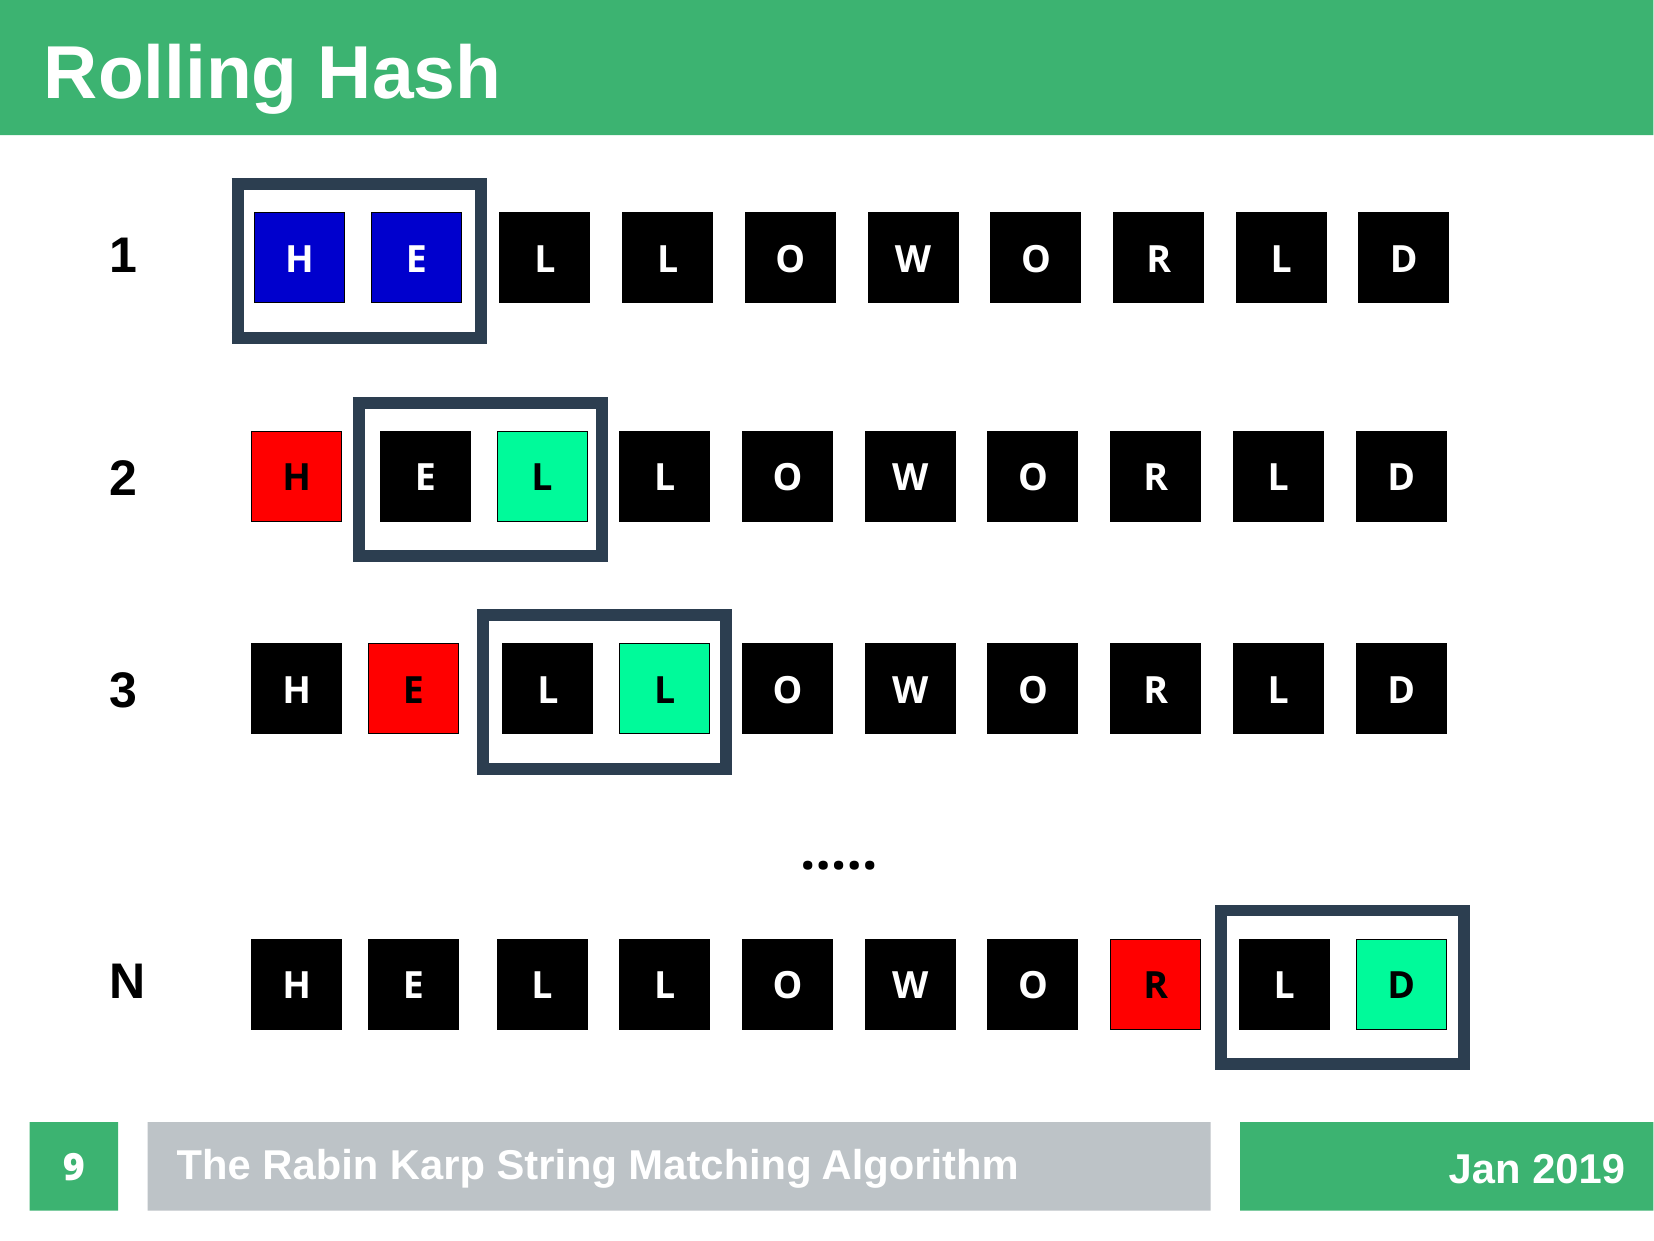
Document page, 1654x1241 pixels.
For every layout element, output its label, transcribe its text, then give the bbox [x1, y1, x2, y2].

text_box E [381, 431, 471, 522]
text_box O [987, 939, 1078, 1030]
text_box E [381, 643, 459, 734]
text_box D [1356, 431, 1447, 522]
text_box L [1233, 643, 1324, 734]
text_box L [497, 431, 588, 522]
text_box R [1110, 431, 1201, 522]
list [244, 190, 475, 332]
text_box L [502, 643, 593, 734]
text_box ….. [771, 804, 907, 882]
text_box E [381, 939, 459, 1030]
text_box W [865, 939, 956, 1030]
text_box L [497, 939, 588, 1030]
text_box D [1356, 939, 1447, 1030]
text_box D [1356, 643, 1447, 734]
text_box L [619, 939, 710, 1030]
text_box R [1110, 643, 1201, 734]
text_box W [868, 212, 959, 303]
text_box L [1233, 431, 1324, 522]
text_box E [371, 212, 462, 303]
text_box R [1113, 212, 1204, 303]
text_box O [987, 643, 1078, 734]
text_box W [865, 431, 956, 522]
text_box O [742, 939, 833, 1030]
text_box L [619, 643, 710, 734]
text_box O [987, 431, 1078, 522]
text_box L [619, 431, 710, 522]
text_box O [742, 431, 833, 522]
text_box L [499, 212, 590, 303]
text_box L [1239, 939, 1330, 1030]
text_box The Rabin Karp String Matching Algorithm [161, 1133, 1156, 1197]
text_box D [1358, 212, 1449, 303]
text_box O [745, 212, 836, 303]
text_box O [990, 212, 1081, 303]
list [1227, 916, 1458, 1022]
text_box O [742, 643, 833, 734]
text_box L [622, 212, 713, 303]
title Rolling Hash [43, 24, 1653, 115]
text_box H [254, 212, 345, 219]
text_box R [1110, 939, 1201, 1030]
text_box L [1236, 212, 1327, 303]
list [59, 169, 1606, 1022]
text_box W [865, 643, 956, 734]
list [381, 409, 596, 550]
text_box Jan 2019 [1433, 1138, 1654, 1203]
text_box 1 2 3 N [94, 219, 381, 1086]
